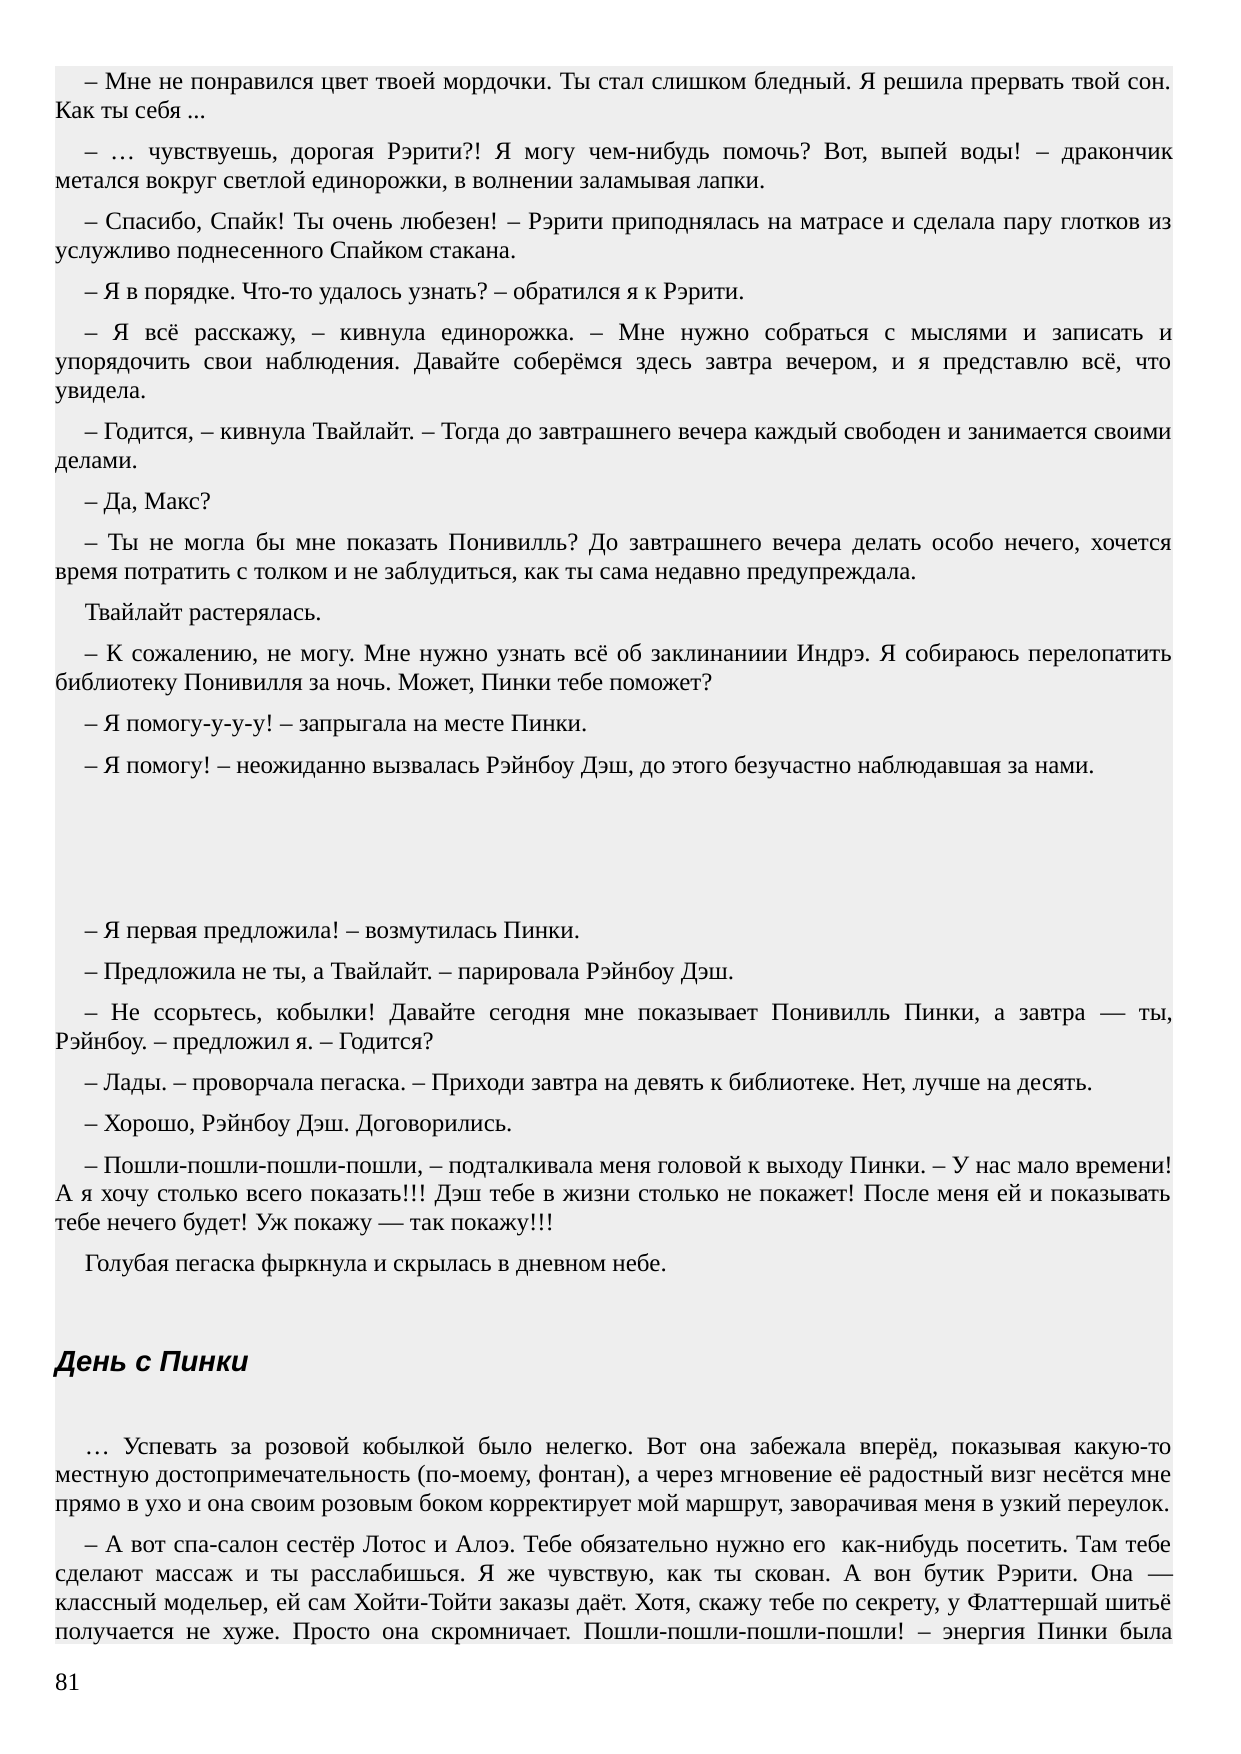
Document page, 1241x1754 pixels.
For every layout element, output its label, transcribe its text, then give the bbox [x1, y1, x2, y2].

text Твайлайт растерялась. [55, 597, 1173, 626]
text – А вот спа-салон сестёр Лотос и Алоэ. Тебе обязательно нужно его как-нибудь посетить. Там тебе сделают массаж и ты расслабишься. Я же чувствую, как ты скован. А вон бутик Рэрити. Она — классный модельер, ей сам Хойти-Тойти заказы даёт. Хотя, скажу тебе по секрету, у Флаттершай шитьё получается не хуже. Просто она скромничает. Пошли-пошли-пошли-пошли! – энергия Пинки была [55, 1529, 1173, 1644]
subtitle День с Пинки [55, 1343, 1173, 1377]
text – Лады. – проворчала пегаска. – Приходи завтра на девять к библиотеке. Нет, лучше на десять. [55, 1067, 1173, 1096]
text – К сожалению, не могу. Мне нужно узнать всё об заклинаниии Индрэ. Я собираюсь перелопатить библиотеку Понивилля за ночь. Может, Пинки тебе поможет? [55, 638, 1173, 696]
text – Я первая предложила! – возмутилась Пинки. [55, 915, 1173, 943]
text – Я помогу! – неожиданно вызвалась Рэйнбоу Дэш, до этого безучастно наблюдавшая за нами. [55, 750, 1173, 778]
text – Не ссорьтесь, кобылки! Давайте сегодня мне показывает Понивилль Пинки, а завтра — ты, Рэйнбоу. – предложил я. – Годится? [55, 997, 1173, 1055]
text – Мне не понравился цвет твоей мордочки. Ты стал слишком бледный. Я решила прервать твой сон. Как ты себя ... [55, 66, 1173, 123]
text – Пошли-пошли-пошли-пошли, – подталкивала меня головой к выходу Пинки. – У нас мало времени! А я хочу столько всего показать!!! Дэш тебе в жизни столько не покажет! После меня ей и показывать тебе нечего будет! Уж покажу — так покажу!!! [55, 1150, 1173, 1236]
text – Хорошо, Рэйнбоу Дэш. Договорились. [55, 1108, 1173, 1137]
text – Годится, – кивнула Твайлайт. – Тогда до завтрашнего вечера каждый свободен и занимается своими делами. [55, 416, 1173, 473]
text – Ты не могла бы мне показать Понивилль? До завтрашнего вечера делать особо нечего, хочется время потратить с толком и не заблудиться, как ты сама недавно предупреждала. [55, 527, 1173, 585]
text … Успевать за розовой кобылкой было нелегко. Вот она забежала вперёд, показывая какую-то местную достопримечательность (по-моему, фонтан), а через мгновение её радостный визг несётся мне прямо в ухо и она своим розовым боком корректирует мой маршрут, заворачивая меня в узкий переулок. [55, 1431, 1173, 1517]
text – Я помогу-у-у-у! – запрыгала на месте Пинки. [55, 708, 1173, 737]
text – … чувствуешь, дорогая Рэрити?! Я могу чем-нибудь помочь? Вот, выпей воды! – дракончик метался вокруг светлой единорожки, в волнении заламывая лапки. [55, 136, 1173, 193]
text – Предложила не ты, а Твайлайт. – парировала Рэйнбоу Дэш. [55, 956, 1173, 985]
text – Спасибо, Спайк! Ты очень любезен! – Рэрити приподнялась на матрасе и сделала пару глотков из услужливо поднесенного Спайком стакана. [55, 206, 1173, 263]
text – Я в порядке. Что-то удалось узнать? – обратился я к Рэрити. [55, 276, 1173, 305]
text – Я всё расскажу, – кивнула единорожка. – Мне нужно собраться с мыслями и записать и упорядочить свои наблюдения. Давайте соберёмся здесь завтра вечером, и я представлю всё, что увидела. [55, 317, 1173, 403]
text – Да, Макс? [55, 486, 1173, 515]
text Голубая пегаска фыркнула и скрылась в дневном небе. [55, 1248, 1173, 1277]
